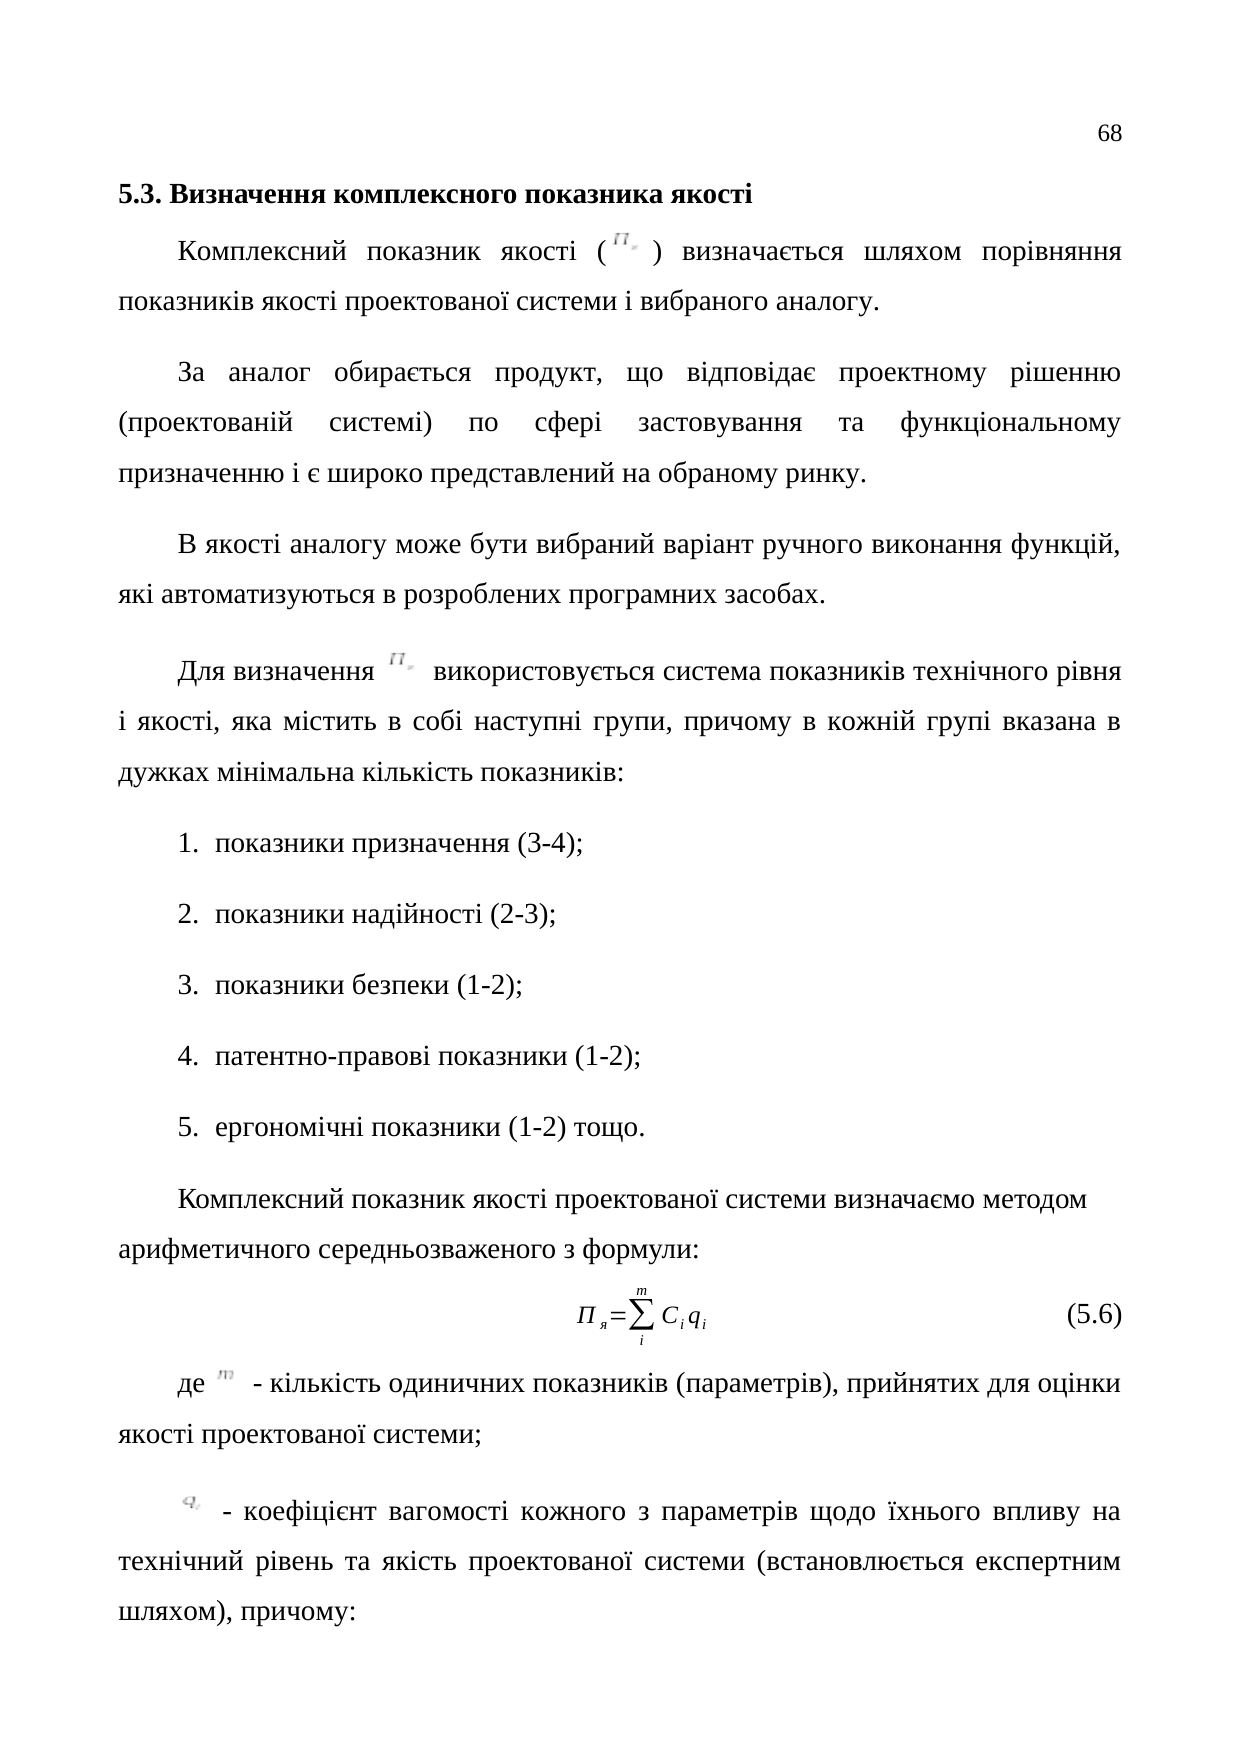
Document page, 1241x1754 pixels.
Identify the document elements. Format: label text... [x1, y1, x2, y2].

text (5.6) [118, 1281, 1122, 1349]
text Комплексний показник якості проектованої системи визначаємо методом арифметичного середньозваженого з формули: [118, 1181, 1122, 1264]
text де - кількість одиничних показників (параметрів), прийнятих для оцінки якості проектованої системи; [118, 1365, 1122, 1449]
list показники безпеки (1-2); [177, 967, 1122, 1001]
list патентно-правові показники (1-2); [177, 1038, 1122, 1072]
text Для визначення використовується система показників технічного рівня і якості, яка містить в собі наступні групи, причому в кожній групі вказана в дужках мінімальна кількість показників: [118, 647, 1122, 787]
subtitle 5.3. Визначення комплексного показника якості [118, 176, 1122, 210]
text Комплексний показник якості () визначається шляхом порівняння показників якості проектованої системи і вибраного аналогу. [118, 227, 1122, 316]
list показники призначення (3-4); [177, 825, 1122, 858]
text За аналог обирається продукт, що відповідає проектному рішенню (проектованій системі) по сфері застовування та функціональному призначенню і є широко представлений на обраному ринку. [118, 354, 1122, 488]
list показники надійності (2-3); [177, 896, 1122, 930]
text В якості аналогу може бути вибраний варіант ручного виконання функцій, які автоматизуються в розроблених програмних засобах. [118, 526, 1122, 610]
list ергономічні показники (1-2) тощо. [177, 1109, 1122, 1143]
text - коефіцієнт вагомості кожного з параметрів щодо їхнього впливу на технічний рівень та якість проектованої системи (встановлюється експертним шляхом), причому: [118, 1487, 1122, 1627]
